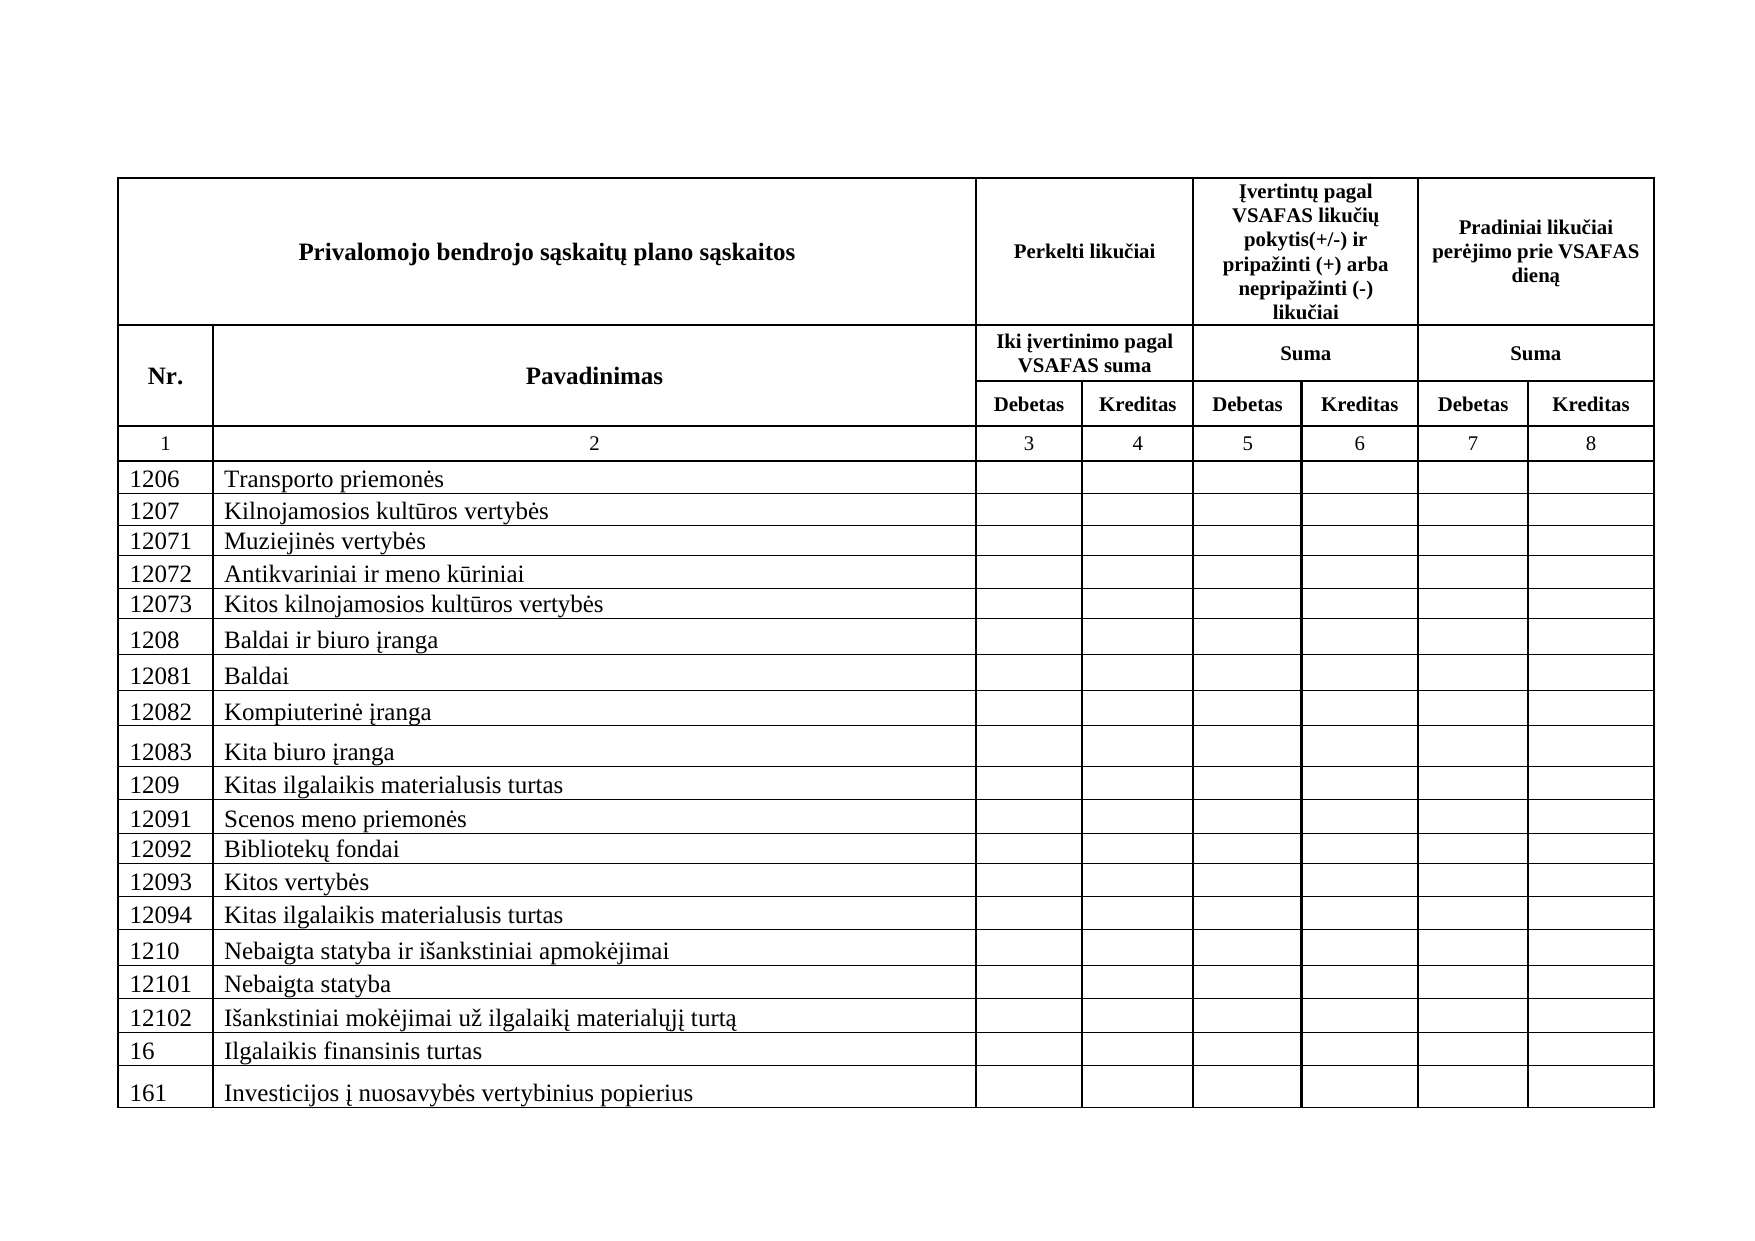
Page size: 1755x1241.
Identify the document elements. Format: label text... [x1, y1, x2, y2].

table_cell [1083, 1066, 1192, 1107]
table_cell 12102 [119, 999, 212, 1032]
table_cell Suma [1419, 326, 1653, 380]
table_cell 12081 [119, 655, 212, 689]
table_cell [1529, 691, 1653, 725]
table_cell Antikvariniai ir meno kūriniai [214, 556, 975, 588]
table_cell Kreditas [1083, 382, 1192, 425]
table_cell [1083, 999, 1192, 1032]
table_cell [1419, 462, 1527, 492]
table_cell [1529, 462, 1653, 492]
table_cell [1419, 1066, 1527, 1107]
table_cell [1303, 864, 1417, 896]
table_cell [977, 930, 1081, 964]
table_cell [1419, 834, 1527, 863]
table_cell [1194, 1066, 1300, 1107]
table_cell [1419, 589, 1527, 618]
table_cell [1419, 655, 1527, 689]
table_cell [1194, 494, 1300, 525]
table_cell [1083, 556, 1192, 588]
table_cell [977, 619, 1081, 653]
table_cell [1529, 494, 1653, 525]
table_cell [977, 556, 1081, 588]
table_cell [1083, 655, 1192, 689]
table_cell [1194, 691, 1300, 725]
table_cell [1529, 655, 1653, 689]
table_cell [1303, 589, 1417, 618]
table_cell [1529, 556, 1653, 588]
table_cell [1194, 864, 1300, 896]
table_cell [977, 526, 1081, 555]
table_cell [1194, 930, 1300, 964]
table_cell Nr. [119, 326, 212, 425]
table_cell [1194, 800, 1300, 833]
table_cell [1419, 556, 1527, 588]
table_cell [1194, 767, 1300, 799]
table_cell [1303, 800, 1417, 833]
table_cell [1529, 1033, 1653, 1064]
table_cell 2 [214, 427, 975, 459]
table_cell [1194, 897, 1300, 929]
table_cell Muziejinės vertybės [214, 526, 975, 555]
table_cell [1194, 726, 1300, 766]
table_cell [977, 655, 1081, 689]
table_cell [1194, 655, 1300, 689]
table_cell [1083, 897, 1192, 929]
table_cell [1194, 999, 1300, 1032]
table_cell [1529, 864, 1653, 896]
table_cell [977, 897, 1081, 929]
table_cell Bibliotekų fondai [214, 834, 975, 863]
table_cell [1419, 691, 1527, 725]
table_cell 12094 [119, 897, 212, 929]
table_cell [1083, 1033, 1192, 1064]
table_cell [1303, 726, 1417, 766]
table_cell 12092 [119, 834, 212, 863]
table_cell [1303, 619, 1417, 653]
table_header Pradiniai likučiai perėjimo prie VSAFAS dieną [1419, 179, 1653, 324]
table_cell [1529, 930, 1653, 964]
table_cell Nebaigta statyba ir išankstiniai apmokėjimai [214, 930, 975, 964]
table_cell [1083, 726, 1192, 766]
table_cell [1529, 767, 1653, 799]
table_cell [1529, 834, 1653, 863]
table_cell [977, 691, 1081, 725]
table_cell 12093 [119, 864, 212, 896]
table_cell Kitos vertybės [214, 864, 975, 896]
table_cell Kompiuterinė įranga [214, 691, 975, 725]
table_cell Kitos kilnojamosios kultūros vertybės [214, 589, 975, 618]
table_cell [977, 864, 1081, 896]
table_cell [1083, 834, 1192, 863]
table_cell 16 [119, 1033, 212, 1064]
table_cell [1194, 966, 1300, 997]
table_cell 8 [1529, 427, 1653, 459]
table_cell [977, 462, 1081, 492]
table_cell 161 [119, 1066, 212, 1107]
table_cell [1419, 930, 1527, 964]
table_cell [1083, 691, 1192, 725]
table_cell [1194, 1033, 1300, 1064]
table_cell 4 [1083, 427, 1192, 459]
table_cell [977, 966, 1081, 997]
table_cell 12072 [119, 556, 212, 588]
table_cell [1194, 526, 1300, 555]
table_cell [1303, 494, 1417, 525]
table_cell [1303, 526, 1417, 555]
table_cell [1303, 966, 1417, 997]
table_cell [1419, 966, 1527, 997]
table_cell [977, 999, 1081, 1032]
table_cell 12073 [119, 589, 212, 618]
table_cell [1194, 589, 1300, 618]
table_cell [1303, 897, 1417, 929]
table_cell [1303, 834, 1417, 863]
table_cell [1194, 834, 1300, 863]
table_cell 12082 [119, 691, 212, 725]
table_cell 6 [1303, 427, 1417, 459]
table_cell [1303, 691, 1417, 725]
table_cell [1303, 462, 1417, 492]
table_cell [1083, 930, 1192, 964]
table_cell Pavadinimas [214, 326, 975, 425]
table_cell 1206 [119, 462, 212, 492]
table_cell [1529, 726, 1653, 766]
table_cell Kita biuro įranga [214, 726, 975, 766]
table_cell Kreditas [1303, 382, 1417, 425]
table_cell [1419, 526, 1527, 555]
table_cell [1419, 494, 1527, 525]
table_cell [1303, 930, 1417, 964]
table_cell [1529, 589, 1653, 618]
table_cell [1194, 556, 1300, 588]
table_cell 12071 [119, 526, 212, 555]
table_cell 1209 [119, 767, 212, 799]
table_cell [1529, 897, 1653, 929]
table_cell Kitas ilgalaikis materialusis turtas [214, 897, 975, 929]
table_cell 7 [1419, 427, 1527, 459]
table_cell [1083, 526, 1192, 555]
table_cell Kilnojamosios kultūros vertybės [214, 494, 975, 525]
table_cell [1419, 726, 1527, 766]
table_header Perkelti likučiai [977, 179, 1192, 324]
table_cell [1529, 526, 1653, 555]
table_cell [1419, 999, 1527, 1032]
table_cell Kitas ilgalaikis materialusis turtas [214, 767, 975, 799]
table_cell Debetas [977, 382, 1081, 425]
table_cell 1 [119, 427, 212, 459]
table_cell Scenos meno priemonės [214, 800, 975, 833]
table_cell [1303, 1066, 1417, 1107]
table_cell [1419, 1033, 1527, 1064]
table_cell [1303, 999, 1417, 1032]
table_cell 12091 [119, 800, 212, 833]
table_cell 12083 [119, 726, 212, 766]
table_cell [977, 767, 1081, 799]
table_cell [977, 800, 1081, 833]
table_cell [977, 1033, 1081, 1064]
table_cell [1419, 800, 1527, 833]
table_cell [1083, 494, 1192, 525]
table_cell Iki įvertinimo pagal VSAFAS suma [977, 326, 1192, 380]
table_cell [1194, 462, 1300, 492]
table_cell [1083, 462, 1192, 492]
table_cell 3 [977, 427, 1081, 459]
table_cell [977, 726, 1081, 766]
table_cell [1194, 619, 1300, 653]
table_cell [1419, 619, 1527, 653]
table_cell [1303, 655, 1417, 689]
table_cell Išankstiniai mokėjimai už ilgalaikį materialųjį turtą [214, 999, 975, 1032]
table_cell Transporto priemonės [214, 462, 975, 492]
table_cell [977, 589, 1081, 618]
table_cell [1083, 589, 1192, 618]
table_cell Investicijos į nuosavybės vertybinius popierius [214, 1066, 975, 1107]
table_cell [1083, 767, 1192, 799]
table_cell [1303, 1033, 1417, 1064]
table_cell [1083, 966, 1192, 997]
table_cell 5 [1194, 427, 1300, 459]
table_cell [1083, 864, 1192, 896]
table_cell Kreditas [1529, 382, 1653, 425]
table_cell [1529, 800, 1653, 833]
table_cell [977, 834, 1081, 863]
table_cell Suma [1194, 326, 1417, 380]
table_cell [1529, 966, 1653, 997]
table_cell Baldai [214, 655, 975, 689]
table_cell Debetas [1194, 382, 1300, 425]
table_cell Debetas [1419, 382, 1527, 425]
table_cell [1529, 999, 1653, 1032]
table_cell [1529, 619, 1653, 653]
table_cell [1419, 864, 1527, 896]
table_cell [1419, 767, 1527, 799]
table_cell [1419, 897, 1527, 929]
table_cell 1210 [119, 930, 212, 964]
table_cell [1083, 619, 1192, 653]
table_cell [977, 494, 1081, 525]
table_cell [1529, 1066, 1653, 1107]
table_cell Nebaigta statyba [214, 966, 975, 997]
table_cell [1083, 800, 1192, 833]
table_cell [1303, 767, 1417, 799]
table_cell [1303, 556, 1417, 588]
table_header Įvertintų pagal VSAFAS likučių pokytis(+/-) ir pripažinti (+) arba nepripažinti (-) likučiai [1194, 179, 1417, 324]
table_cell Baldai ir biuro įranga [214, 619, 975, 653]
table_cell 1208 [119, 619, 212, 653]
table_cell Ilgalaikis finansinis turtas [214, 1033, 975, 1064]
table_cell 12101 [119, 966, 212, 997]
table_header Privalomojo bendrojo sąskaitų plano sąskaitos [119, 179, 975, 324]
table_cell 1207 [119, 494, 212, 525]
table_cell [977, 1066, 1081, 1107]
